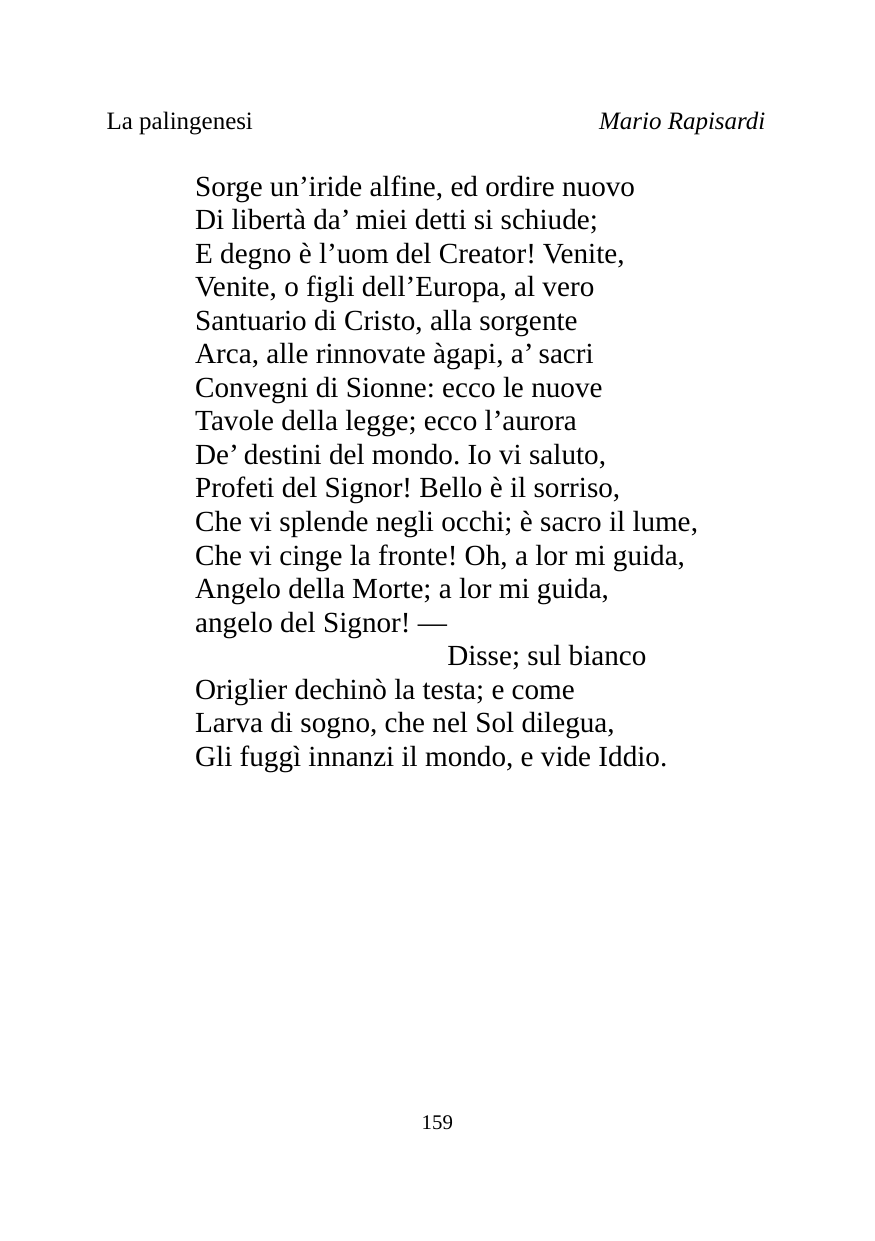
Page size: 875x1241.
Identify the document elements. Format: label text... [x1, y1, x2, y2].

text Disse; sul bianco [447, 638, 768, 672]
text Sorge un’iride alfine, ed ordire nuovo Di libertà da’ miei detti si schiude; E degno è l’uom del Creator! Venite, Venite, o figli dell’Europa, al vero Santuario di Cristo, alla sorgente Arca, alle rinnovate àgapi, a’ sacri Convegni di Sionne: ecco le nuove Tavole della legge; ecco l’aurora De’ destini del mondo. Io vi saluto, Profeti del Signor! Bello è il sorriso, Che vi splende negli occhi; è sacro il lume, Che vi cinge la fronte! Oh, a lor mi guida, Angelo della Morte; a lor mi guida, angelo del Signor! — [195, 169, 768, 638]
text Origlier dechinò la testa; e come Larva di sogno, che nel Sol dilegua, Gli fuggì innanzi il mondo, e vide Iddio. [195, 672, 768, 772]
